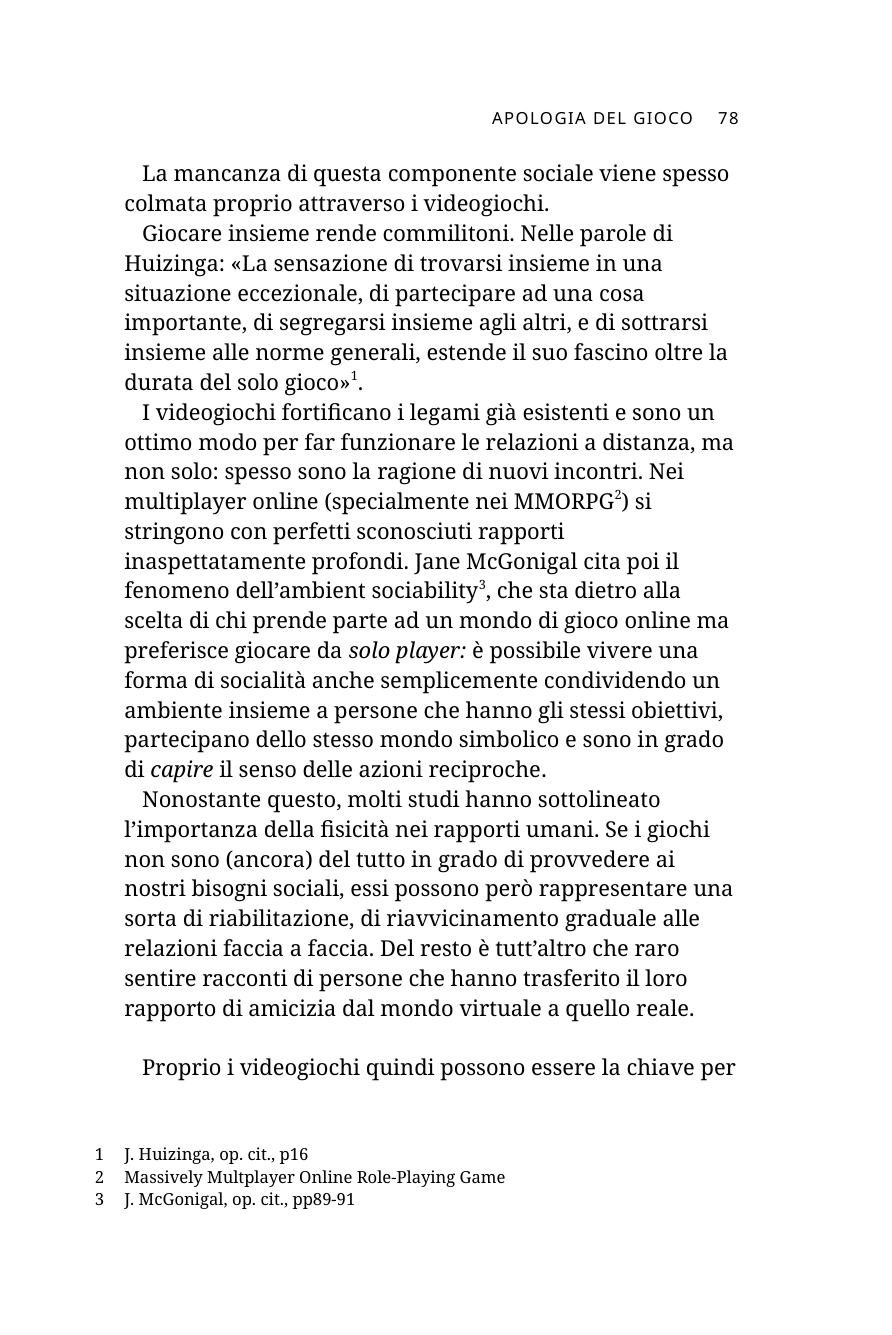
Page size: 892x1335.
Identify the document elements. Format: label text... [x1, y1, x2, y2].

text Proprio i videogiochi quindi possono essere la chiave per [124, 1052, 738, 1082]
text La mancanza di questa componente sociale viene spesso colmata proprio attraverso i videogiochi. [124, 158, 738, 218]
text J. Huizinga, op. cit., p16 [94, 1142, 738, 1165]
text Massively Multplayer Online Role-Playing Game [94, 1165, 738, 1188]
text I videogiochi fortificano i legami già esistenti e sono un ottimo modo per far funzionare le relazioni a distanza, ma non solo: spesso sono la ragione di nuovi incontri. Nei multiplayer online (specialmente nei MMORPG) si stringono con perfetti sconosciuti rapporti inaspettatamente profondi. Jane McGonigal cita poi il fenomeno dell’ambient sociability, che sta dietro alla scelta di chi prende parte ad un mondo di gioco online ma preferisce giocare da solo player: è possibile vivere una forma di socialità anche semplicemente condividendo un ambiente insieme a persone che hanno gli stessi obiettivi, partecipano dello stesso mondo simbolico e sono in grado di capire il senso delle azioni reciproche. [124, 397, 738, 784]
text J. McGonigal, op. cit., pp89-91 [94, 1188, 738, 1211]
text Giocare insieme rende commilitoni. Nelle parole di Huizinga: «La sensazione di trovarsi insieme in una situazione eccezionale, di partecipare ad una cosa importante, di segregarsi insieme agli altri, e di sottrarsi insieme alle norme generali, estende il suo fascino oltre la durata del solo gioco». [124, 218, 738, 397]
text Nonostante questo, molti studi hanno sottolineato l’importanza della fisicità nei rapporti umani. Se i giochi non sono (ancora) del tutto in grado di provvedere ai nostri bisogni sociali, essi possono però rappresentare una sorta di riabilitazione, di riavvicinamento graduale alle relazioni faccia a faccia. Del resto è tutt’altro che raro sentire racconti di persone che hanno trasferito il loro rapporto di amicizia dal mondo virtuale a quello reale. [124, 784, 738, 1022]
